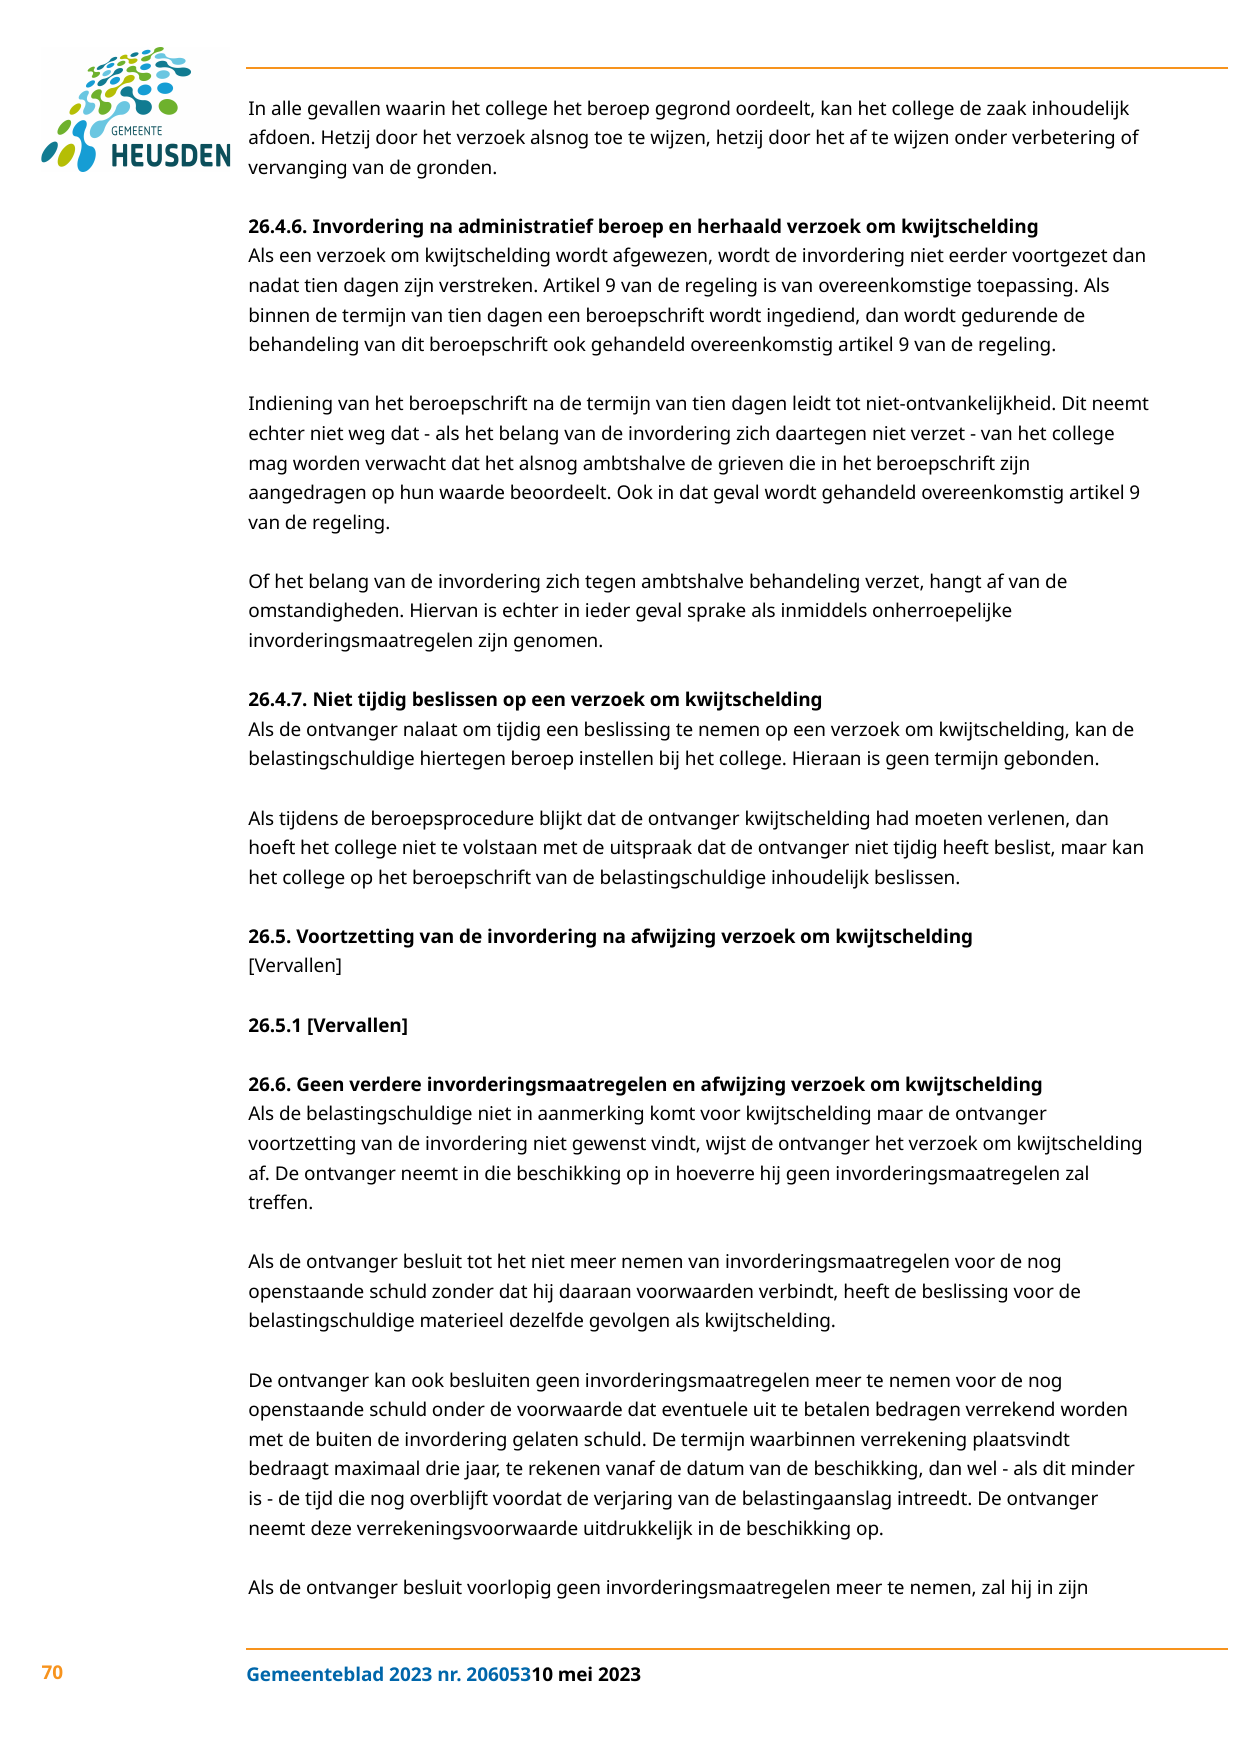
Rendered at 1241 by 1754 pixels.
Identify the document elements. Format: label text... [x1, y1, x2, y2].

text Of het belang van de invordering zich tegen ambtshalve behandeling verzet, hangt af van de omstandigheden. Hiervan is echter in ieder geval sprake als inmiddels onherroepelijke invorderingsmaatregelen zijn genomen. [248, 568, 1152, 653]
text [Vervallen] [248, 953, 1152, 978]
text Als de ontvanger nalaat om tijdig een beslissing te nemen op een verzoek om kwijtschelding, kan de belastingschuldige hiertegen beroep instellen bij het college. Hieraan is geen termijn gebonden. [248, 716, 1152, 771]
picture [41, 47, 231, 172]
text 26.4.7. Niet tijdig beslissen op een verzoek om kwijtschelding [248, 686, 1152, 712]
text 26.5. Voortzetting van de invordering na afwijzing verzoek om kwijtschelding [248, 923, 1152, 949]
text Indiening van het beroepschrift na de termijn van tien dagen leidt tot niet-ontvankelijkheid. Dit neemt echter niet weg dat - als het belang van de invordering zich daartegen niet verzet - van het college mag worden verwacht dat het alsnog ambtshalve de grieven die in het beroepschrift zijn aangedragen op hun waarde beoordeelt. Ook in dat geval wordt gehandeld overeenkomstig artikel 9 van de regeling. [248, 391, 1152, 535]
text 26.4.6. Invordering na administratief beroep en herhaald verzoek om kwijtschelding [248, 213, 1152, 239]
text Als de belastingschuldige niet in aanmerking komt voor kwijtschelding maar de ontvanger voortzetting van de invordering niet gewenst vindt, wijst de ontvanger het verzoek om kwijtschelding af. De ontvanger neemt in die beschikking op in hoeverre hij geen invorderingsmaatregelen zal treffen. [248, 1101, 1152, 1215]
text Als tijdens de beroepsprocedure blijkt dat de ontvanger kwijtschelding had moeten verlenen, dan hoeft het college niet te volstaan met de uitspraak dat de ontvanger niet tijdig heeft beslist, maar kan het college op het beroepschrift van de belastingschuldige inhoudelijk beslissen. [248, 805, 1152, 890]
text Als de ontvanger besluit tot het niet meer nemen van invorderingsmaatregelen voor de nog openstaande schuld zonder dat hij daaraan voorwaarden verbindt, heeft de beslissing voor de belastingschuldige materieel dezelfde gevolgen als kwijtschelding. [248, 1248, 1152, 1333]
text Als de ontvanger besluit voorlopig geen invorderingsmaatregelen meer te nemen, zal hij in zijn [248, 1574, 1152, 1600]
text In alle gevallen waarin het college het beroep gegrond oordeelt, kan het college de zaak inhoudelijk afdoen. Hetzij door het verzoek alsnog toe te wijzen, hetzij door het af te wijzen onder verbetering of vervanging van de gronden. [248, 95, 1152, 180]
text 26.6. Geen verdere invorderingsmaatregelen en afwijzing verzoek om kwijtschelding [248, 1071, 1152, 1097]
text 26.5.1 [Vervallen] [248, 1012, 1152, 1038]
text Als een verzoek om kwijtschelding wordt afgewezen, wordt de invordering niet eerder voortgezet dan nadat tien dagen zijn verstreken. Artikel 9 van de regeling is van overeenkomstige toepassing. Als binnen de termijn van tien dagen een beroepschrift wordt ingediend, dan wordt gedurende de behandeling van dit beroepschrift ook gehandeld overeenkomstig artikel 9 van de regeling. [248, 243, 1152, 357]
text De ontvanger kan ook besluiten geen invorderingsmaatregelen meer te nemen voor de nog openstaande schuld onder de voorwaarde dat eventuele uit te betalen bedragen verrekend worden met de buiten de invordering gelaten schuld. De termijn waarbinnen verrekening plaatsvindt bedraagt maximaal drie jaar, te rekenen vanaf de datum van de beschikking, dan wel - als dit minder is - de tijd die nog overblijft voordat de verjaring van de belastingaanslag intreedt. De ontvanger neemt deze verrekeningsvoorwaarde uitdrukkelijk in de beschikking op. [248, 1367, 1152, 1541]
